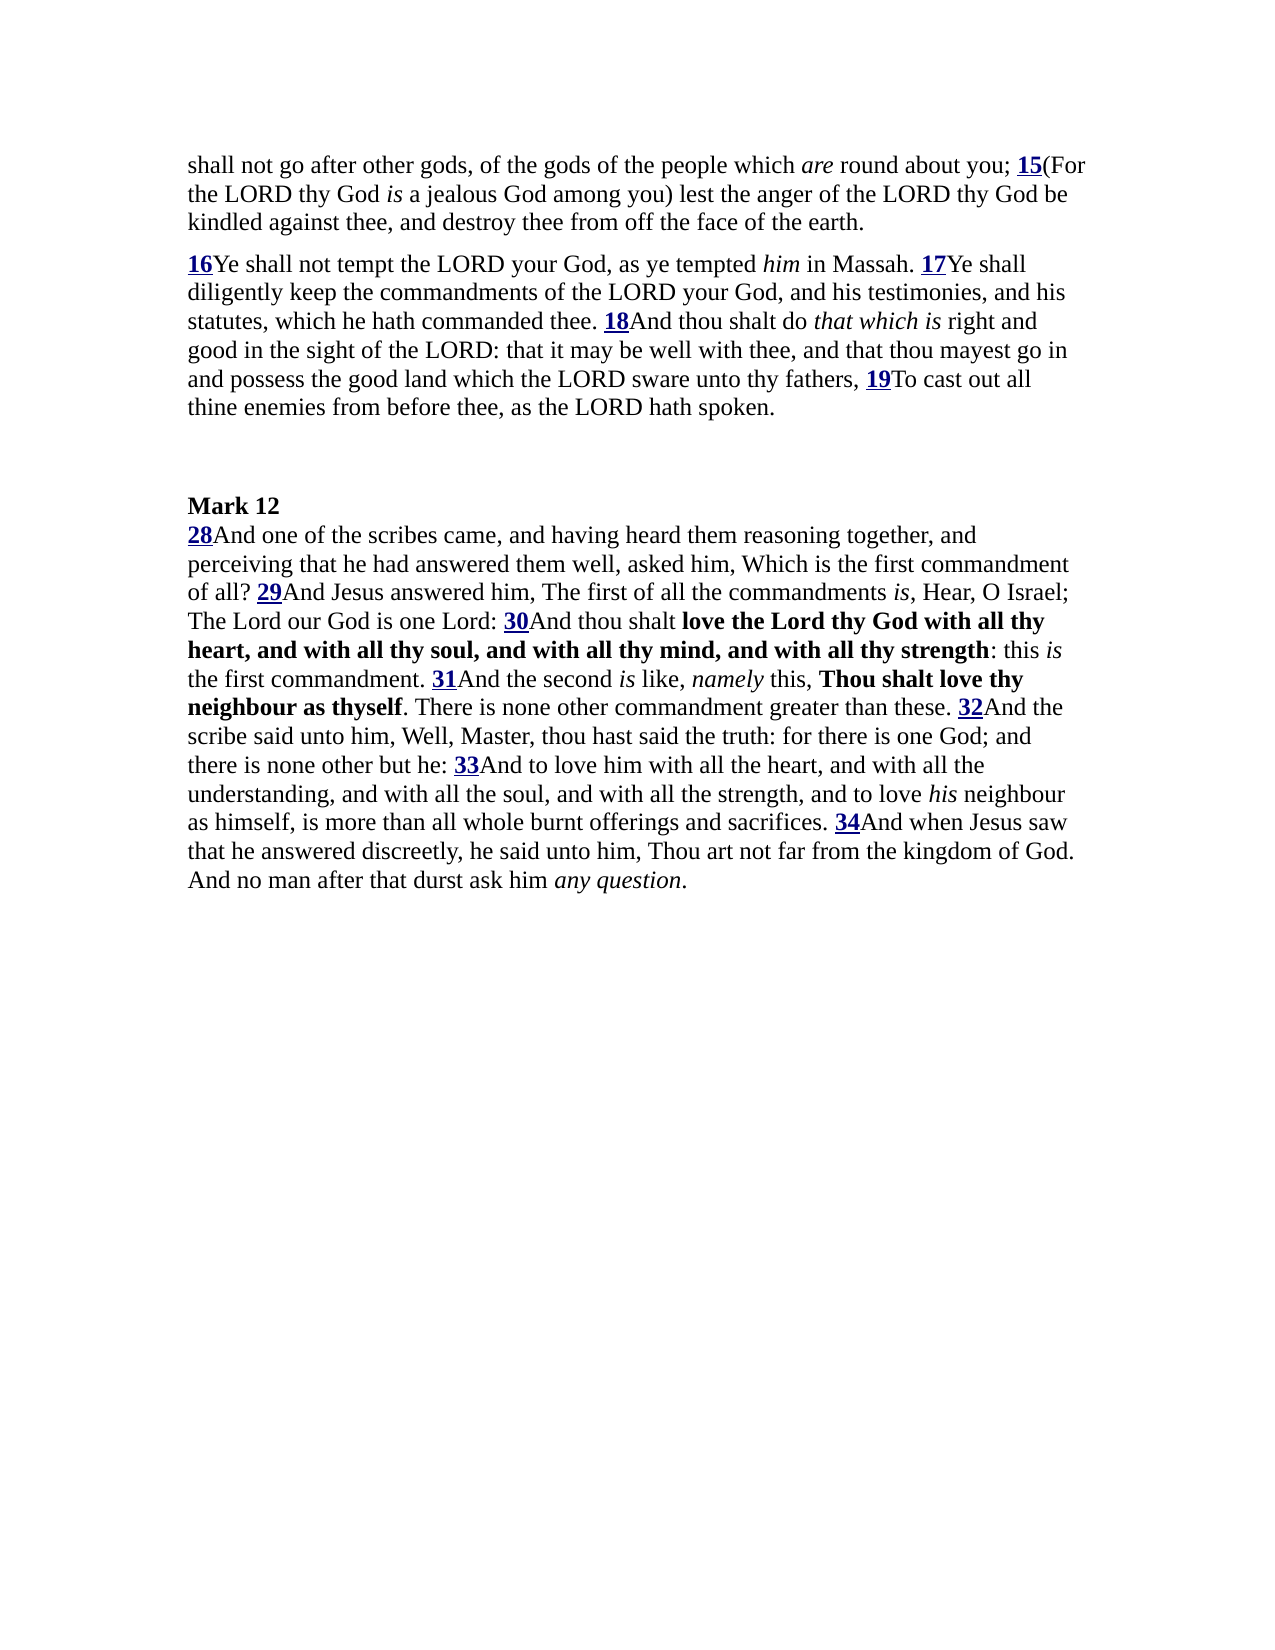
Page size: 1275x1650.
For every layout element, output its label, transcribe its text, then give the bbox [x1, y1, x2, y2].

text 16Ye shall not tempt the LORD your God, as ye tempted him in Massah. 17Ye shall diligently keep the commandments of the LORD your God, and his testimonies, and his statutes, which he hath commanded thee. 18And thou shalt do that which is right and good in the sight of the LORD: that it may be well with thee, and that thou mayest go in and possess the good land which the LORD sware unto thy fathers, 19To cast out all thine enemies from before thee, as the LORD hath spoken. [187, 249, 1087, 421]
text Mark 12 [187, 491, 1087, 520]
text 28And one of the scribes came, and having heard them reasoning together, and perceiving that he had answered them well, asked him, Which is the first commandment of all? 29And Jesus answered him, The first of all the commandments is, Hear, O Israel; The Lord our God is one Lord: 30And thou shalt love the Lord thy God with all thy heart, and with all thy soul, and with all thy mind, and with all thy strength: this is the first commandment. 31And the second is like, namely this, Thou shalt love thy neighbour as thyself. There is none other commandment greater than these. 32And the scribe said unto him, Well, Master, thou hast said the truth: for there is one God; and there is none other but he: 33And to love him with all the heart, and with all the understanding, and with all the soul, and with all the strength, and to love his neighbour as himself, is more than all whole burnt offerings and sacrifices. 34And when Jesus saw that he answered discreetly, he said unto him, Thou art not far from the kingdom of God. And no man after that durst ask him any question. [187, 520, 1087, 894]
text shall not go after other gods, of the gods of the people which are round about you; 15(For the LORD thy God is a jealous God among you) lest the anger of the LORD thy God be kindled against thee, and destroy thee from off the face of the earth. [187, 150, 1087, 236]
